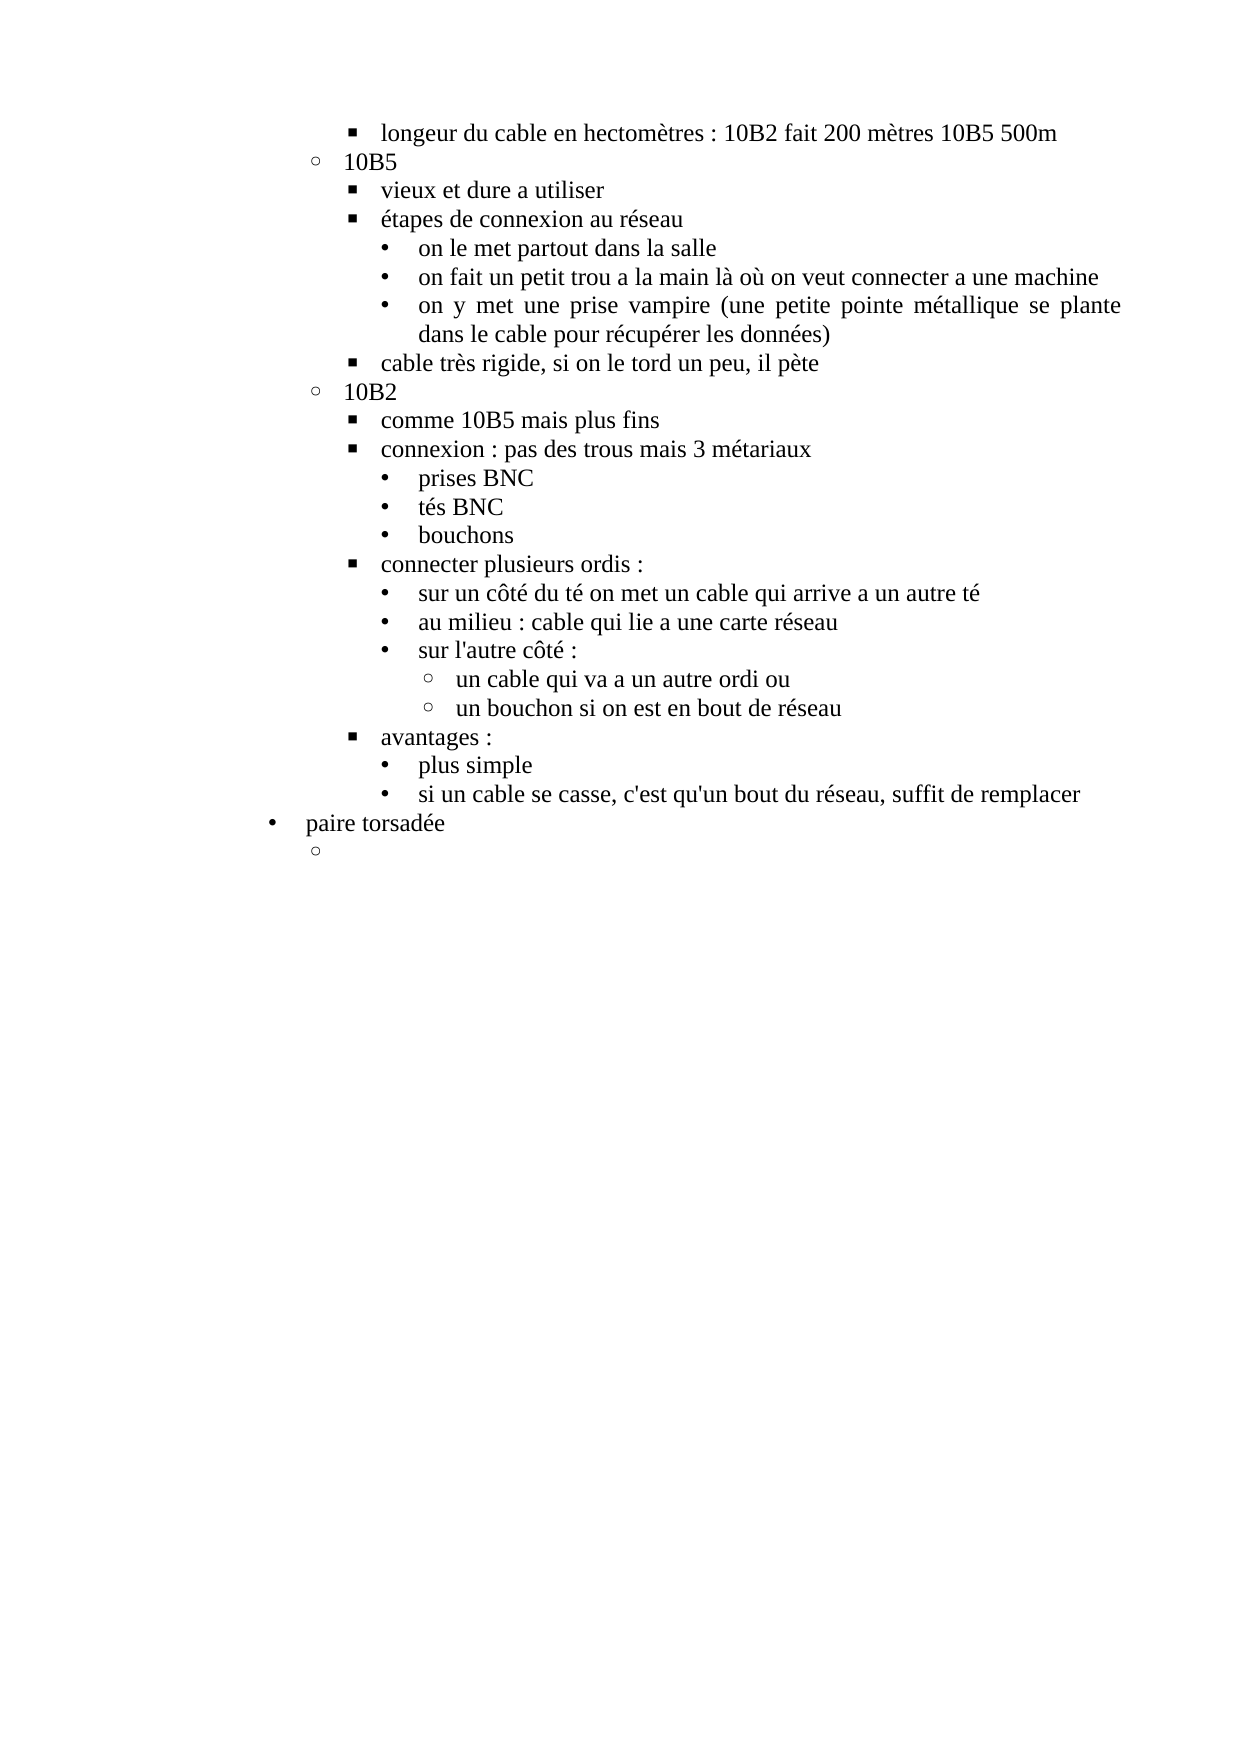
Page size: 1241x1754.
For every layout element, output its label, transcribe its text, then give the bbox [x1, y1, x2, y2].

list paire torsadée [268, 808, 1122, 837]
list avantages : [343, 722, 1122, 751]
list longeur du cable en hectomètres : 10B2 fait 200 mètres 10B5 500m [343, 118, 1122, 147]
list on fait un petit trou a la main là où on veut connecter a une machine [381, 262, 1122, 291]
list connexion : pas des trous mais 3 métariaux [343, 434, 1122, 463]
list vieux et dure a utiliser [343, 176, 1122, 204]
list 10B5 [306, 147, 1122, 176]
list tés BNC [381, 492, 1122, 521]
list 10B2 [306, 377, 1122, 406]
list prises BNC [381, 463, 1122, 492]
list plus simple [381, 751, 1122, 779]
list sur un côté du té on met un cable qui arrive a un autre té [381, 578, 1122, 607]
list un cable qui va a un autre ordi ou [418, 664, 1122, 693]
list connecter plusieurs ordis : [343, 549, 1122, 578]
list sur l'autre côté : [381, 636, 1122, 664]
list on y met une prise vampire (une petite pointe métallique se plante dans le cable pour récupérer les données) [381, 291, 1122, 348]
list comme 10B5 mais plus fins [343, 406, 1122, 434]
list bouchons [381, 521, 1122, 549]
list si un cable se casse, c'est qu'un bout du réseau, suffit de remplacer [381, 779, 1122, 808]
list un bouchon si on est en bout de réseau [418, 693, 1122, 722]
list au milieu : cable qui lie a une carte réseau [381, 607, 1122, 636]
list cable très rigide, si on le tord un peu, il pète [343, 348, 1122, 377]
list on le met partout dans la salle [381, 233, 1122, 262]
list étapes de connexion au réseau [343, 204, 1122, 233]
